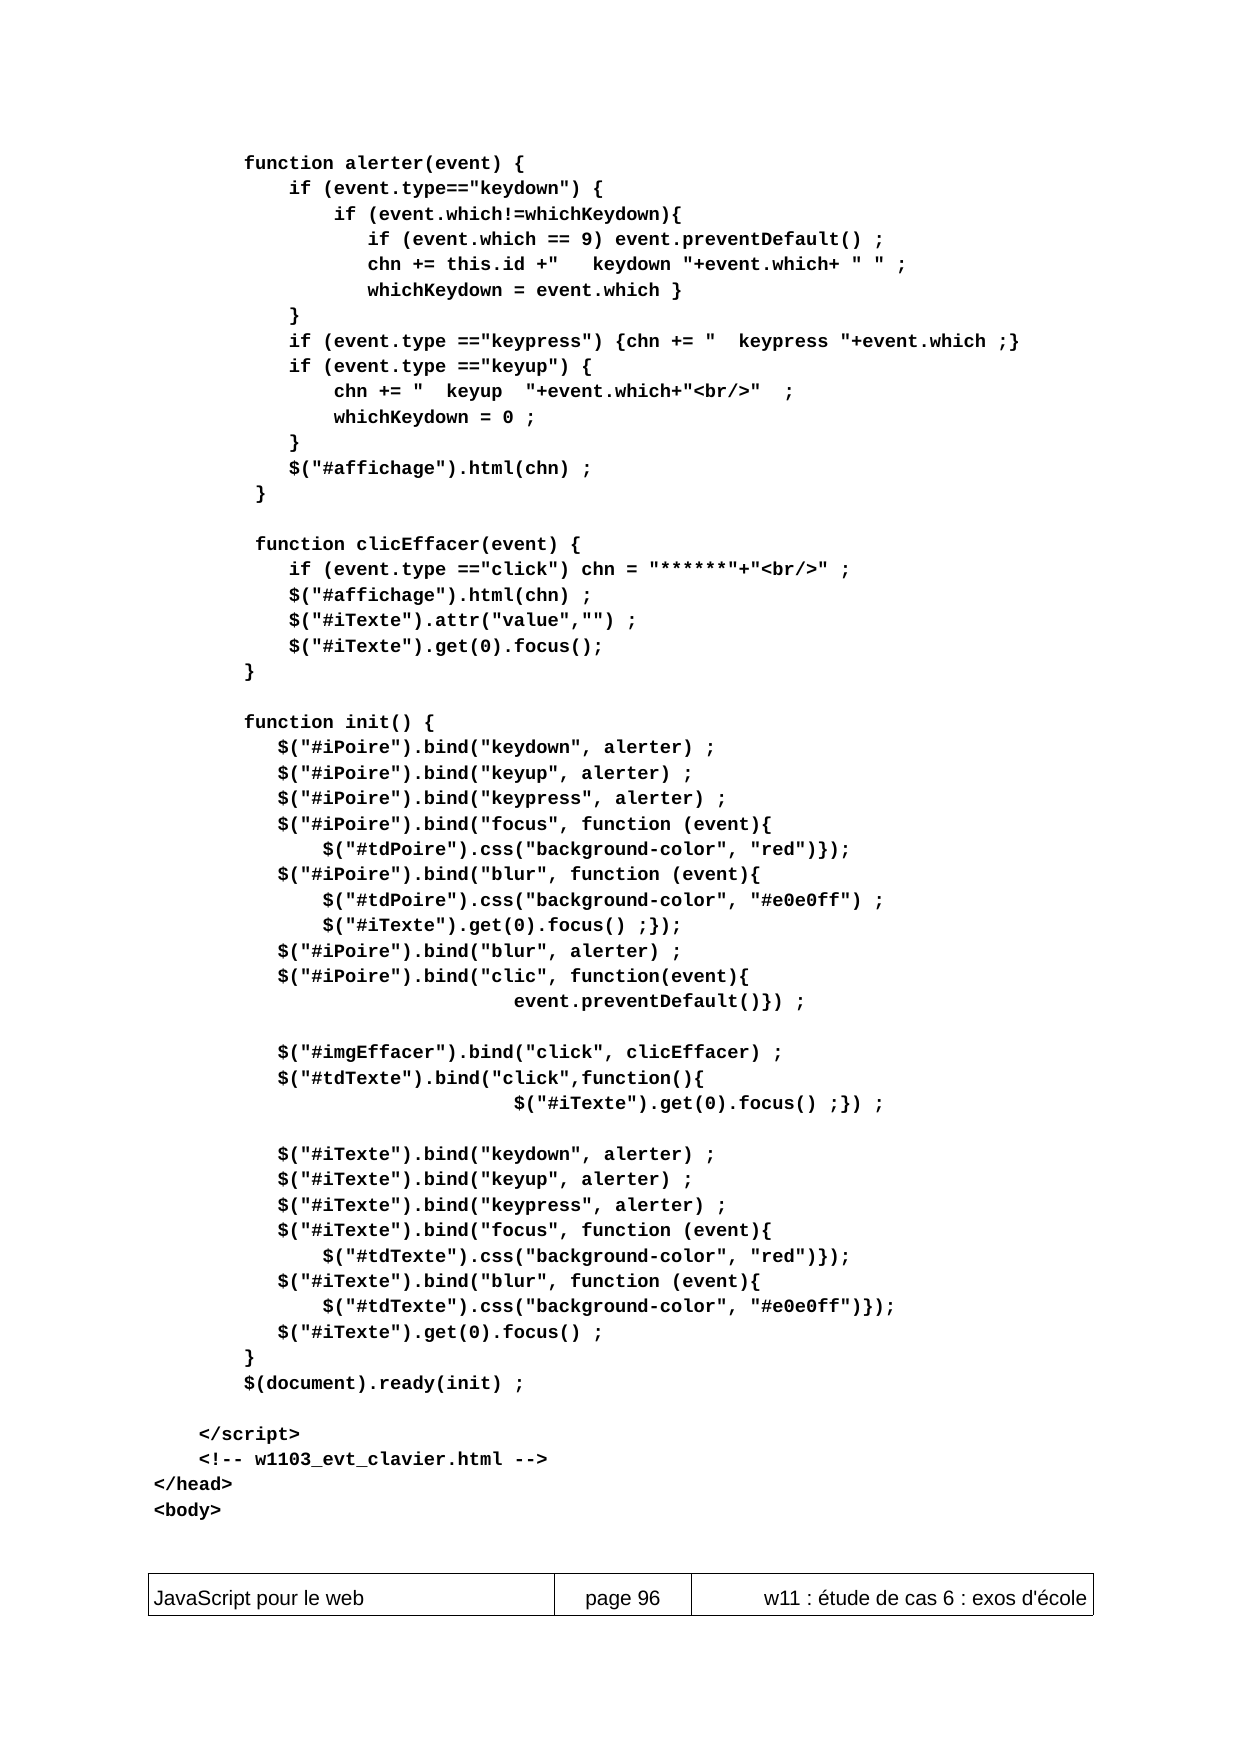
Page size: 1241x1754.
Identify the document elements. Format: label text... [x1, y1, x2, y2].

text } [148, 427, 1093, 453]
text whichKeydown = 0 ; [148, 402, 1093, 427]
text if (event.type =="keyup") { [148, 351, 1093, 376]
text $("#tdTexte").css("background-color", "#e0e0ff")}); [148, 1291, 1093, 1317]
text $("#tdPoire").css("background-color", "#e0e0ff") ; [148, 885, 1093, 910]
text chn += " keyup "+event.which+"<br/>" ; [148, 376, 1093, 402]
text if (event.which!=whichKeydown){ [148, 198, 1093, 224]
text $("#tdPoire").css("background-color", "red")}); [148, 834, 1093, 859]
text $("#affichage").html(chn) ; [148, 453, 1093, 478]
text function init() { [148, 707, 1093, 732]
text <body> [148, 1495, 1093, 1528]
text chn += this.id +" keydown "+event.which+ " " ; [148, 249, 1093, 275]
text $("#iPoire").bind("keyup", alerter) ; [148, 758, 1093, 783]
text $(document).ready(init) ; [148, 1368, 1093, 1395]
text } [148, 656, 1093, 683]
text $("#iTexte").attr("value","") ; [148, 605, 1093, 631]
text if (event.type=="keydown") { [148, 173, 1093, 198]
text $("#iTexte").bind("keydown", alerter) ; [148, 1139, 1093, 1164]
text if (event.type =="click") chn = "******"+"<br/>" ; [148, 554, 1093, 580]
text } [148, 300, 1093, 326]
text $("#iTexte").bind("keypress", alerter) ; [148, 1190, 1093, 1215]
text $("#iTexte").get(0).focus(); [148, 631, 1093, 656]
text $("#iPoire").bind("focus", function (event){ [148, 808, 1093, 834]
text function clicEffacer(event) { [148, 529, 1093, 554]
text event.preventDefault()}) ; [148, 986, 1093, 1013]
text $("#iTexte").get(0).focus() ; [148, 1317, 1093, 1342]
text $("#imgEffacer").bind("click", clicEffacer) ; [148, 1037, 1093, 1063]
text if (event.which == 9) event.preventDefault() ; [148, 224, 1093, 249]
text function alerter(event) { [148, 148, 1093, 173]
text <!-- w1103_evt_clavier.html --> [148, 1444, 1093, 1469]
text </head> [148, 1469, 1093, 1495]
text } [148, 478, 1093, 505]
text $("#iPoire").bind("blur", alerter) ; [148, 936, 1093, 961]
text </script> [148, 1418, 1093, 1444]
text $("#iTexte").get(0).focus() ;}) ; [148, 1088, 1093, 1115]
text $("#iTexte").get(0).focus() ;}); [148, 910, 1093, 936]
text $("#iPoire").bind("blur", function (event){ [148, 859, 1093, 885]
text $("#iTexte").bind("focus", function (event){ [148, 1215, 1093, 1241]
text $("#iPoire").bind("clic", function(event){ [148, 961, 1093, 986]
text } [148, 1342, 1093, 1368]
text whichKeydown = event.which } [148, 275, 1093, 300]
text $("#tdTexte").bind("click",function(){ [148, 1063, 1093, 1088]
text $("#tdTexte").css("background-color", "red")}); [148, 1241, 1093, 1266]
text $("#iPoire").bind("keydown", alerter) ; [148, 732, 1093, 758]
text if (event.type =="keypress") {chn += " keypress "+event.which ;} [148, 326, 1093, 351]
text $("#iPoire").bind("keypress", alerter) ; [148, 783, 1093, 808]
text $("#iTexte").bind("blur", function (event){ [148, 1266, 1093, 1291]
text $("#affichage").html(chn) ; [148, 580, 1093, 605]
text $("#iTexte").bind("keyup", alerter) ; [148, 1164, 1093, 1190]
